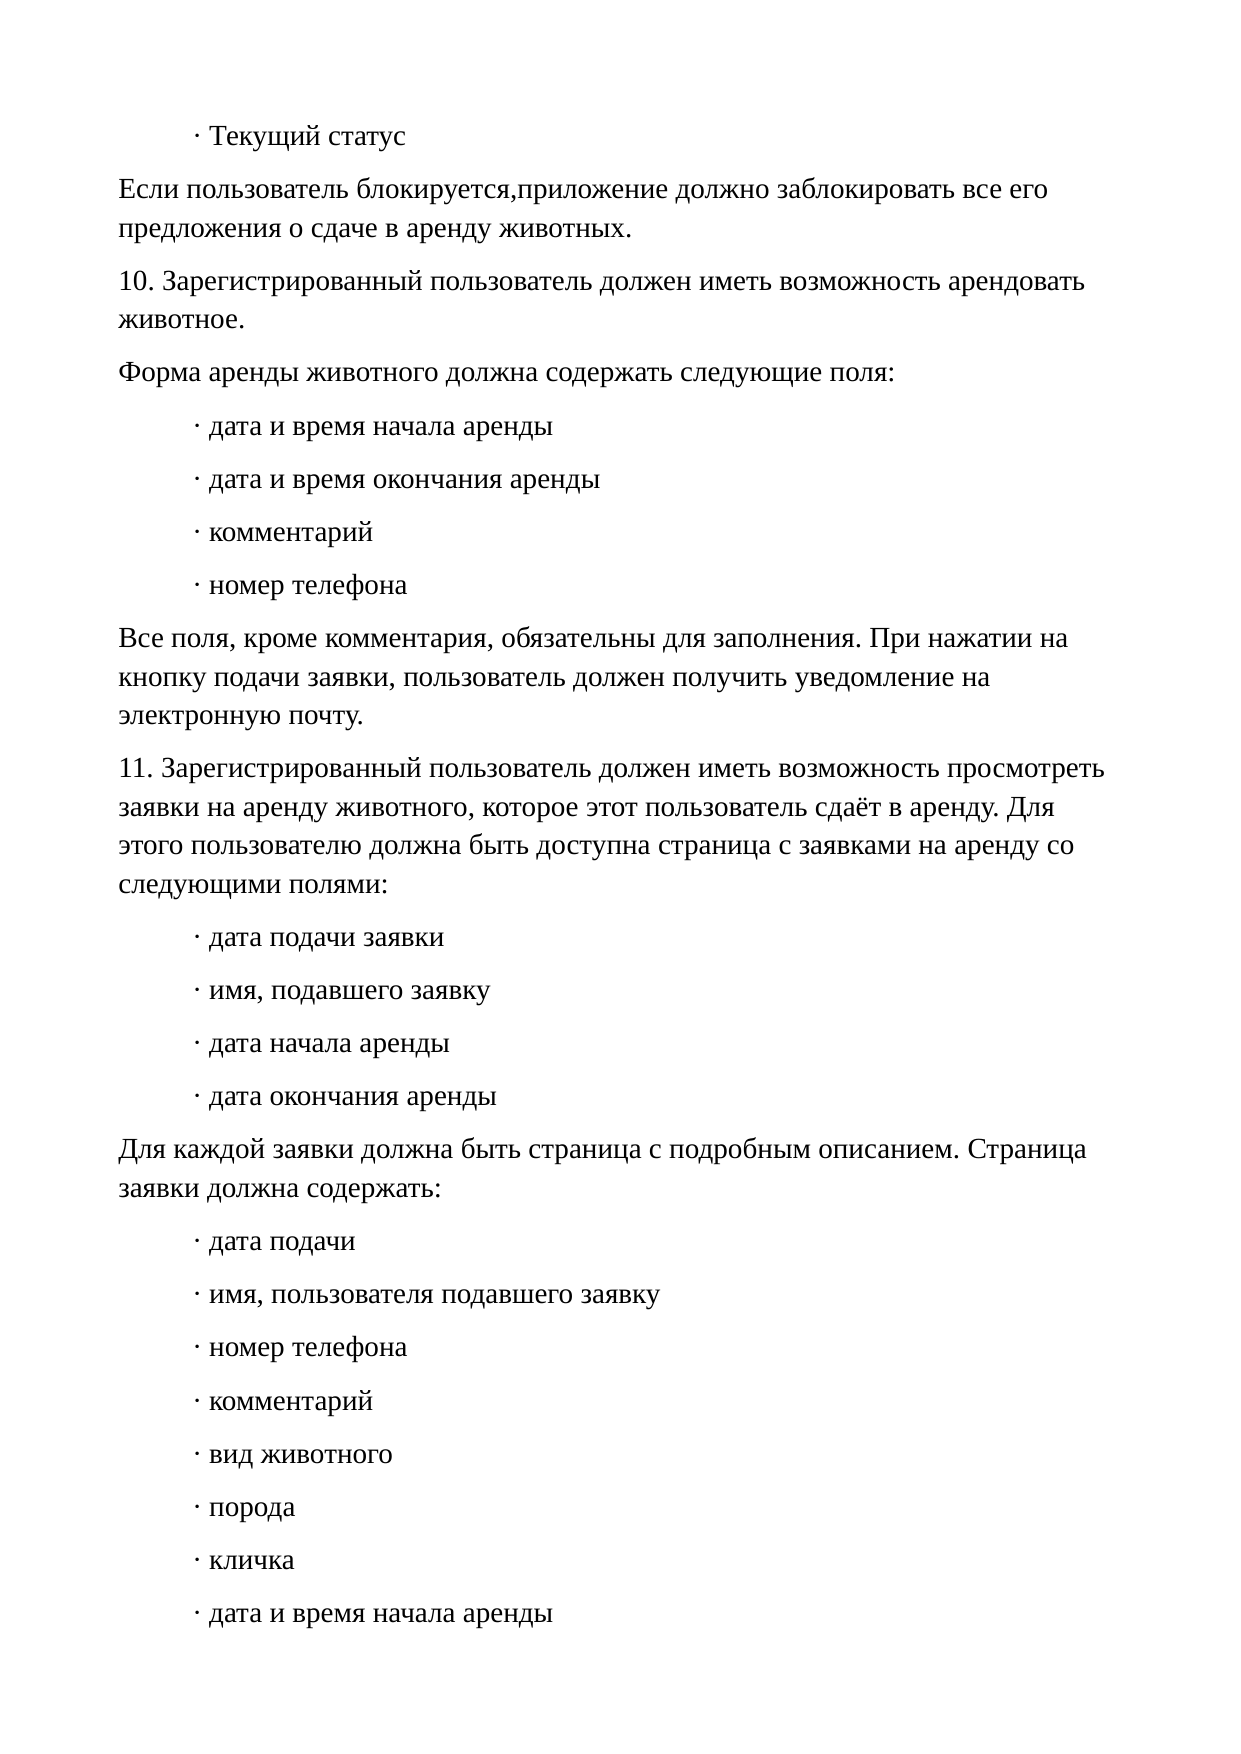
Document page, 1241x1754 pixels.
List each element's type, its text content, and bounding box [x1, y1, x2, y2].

text · дата и время окончания аренды [118, 461, 1122, 494]
text · комментарий [118, 1383, 1122, 1416]
text · дата подачи [118, 1223, 1122, 1257]
text · номер телефона [118, 567, 1122, 601]
text · дата подачи заявки [118, 919, 1122, 953]
text · кличка [118, 1542, 1122, 1576]
text · номер телефона [118, 1329, 1122, 1363]
text · дата окончания аренды [118, 1078, 1122, 1112]
text · имя, подавшего заявку [118, 972, 1122, 1006]
text · дата и время начала аренды [118, 1595, 1122, 1629]
text · дата начала аренды [118, 1025, 1122, 1059]
text Все поля, кроме комментария, обязательны для заполнения. При нажатии на кнопку подачи заявки, пользователь должен получить уведомление на электронную почту. [118, 620, 1122, 731]
text · дата и время начала аренды [118, 408, 1122, 441]
text Для каждой заявки должна быть страница с подробным описанием. Страница заявки должна содержать: [118, 1132, 1122, 1204]
text · комментарий [118, 514, 1122, 547]
text · вид животного [118, 1436, 1122, 1469]
text · имя, пользователя подавшего заявку [118, 1276, 1122, 1310]
text Если пользователь блокируется,приложение должно заблокировать все его предложения о сдаче в аренду животных. [118, 171, 1122, 243]
text · Текущий статус [118, 118, 1122, 152]
text 11. Зарегистрированный пользователь должен иметь возможность просмотреть заявки на аренду животного, которое этот пользователь сдаёт в аренду. Для этого пользователю должна быть доступна страница с заявками на аренду со следующими полями: [118, 750, 1122, 899]
text Форма аренды животного должна содержать следующие поля: [118, 354, 1122, 388]
text · порода [118, 1489, 1122, 1522]
text 10. Зарегистрированный пользователь должен иметь возможность арендовать животное. [118, 263, 1122, 335]
